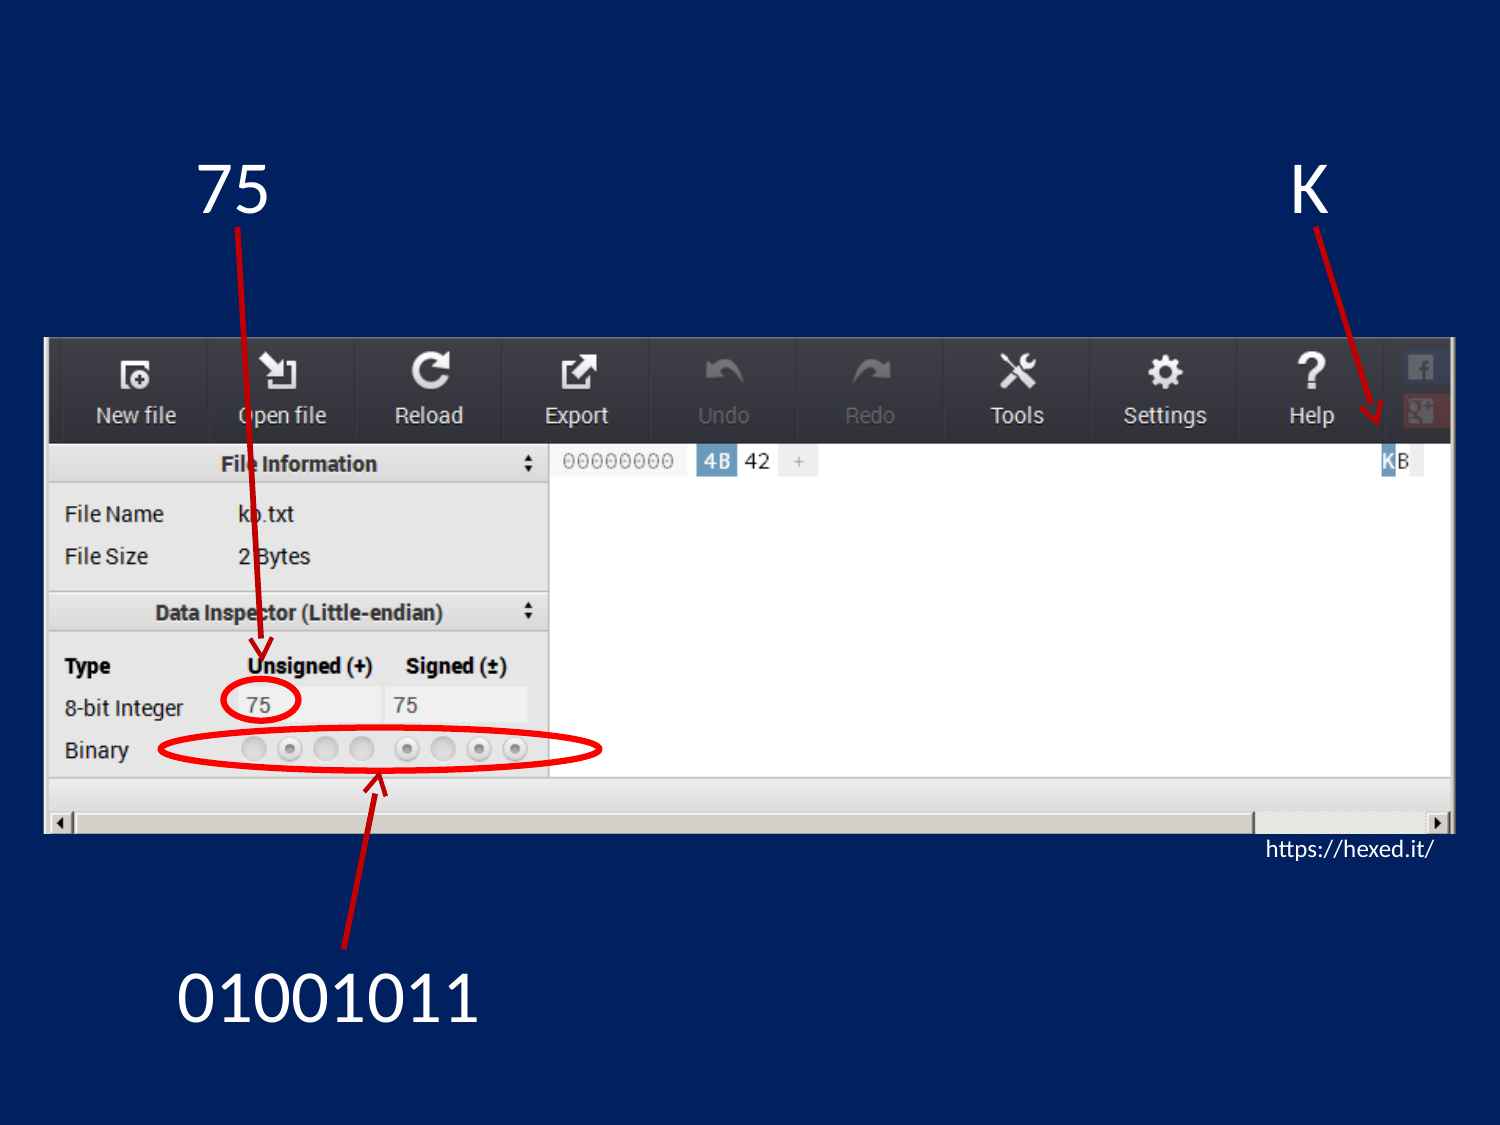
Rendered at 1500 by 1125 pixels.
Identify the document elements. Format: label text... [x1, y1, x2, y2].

text_box https://hexed.it/ [1250, 825, 1450, 870]
text_box K [1275, 131, 1345, 237]
picture [43, 337, 1457, 834]
text_box 01001011 [162, 940, 672, 1046]
text_box 75 [181, 131, 287, 237]
